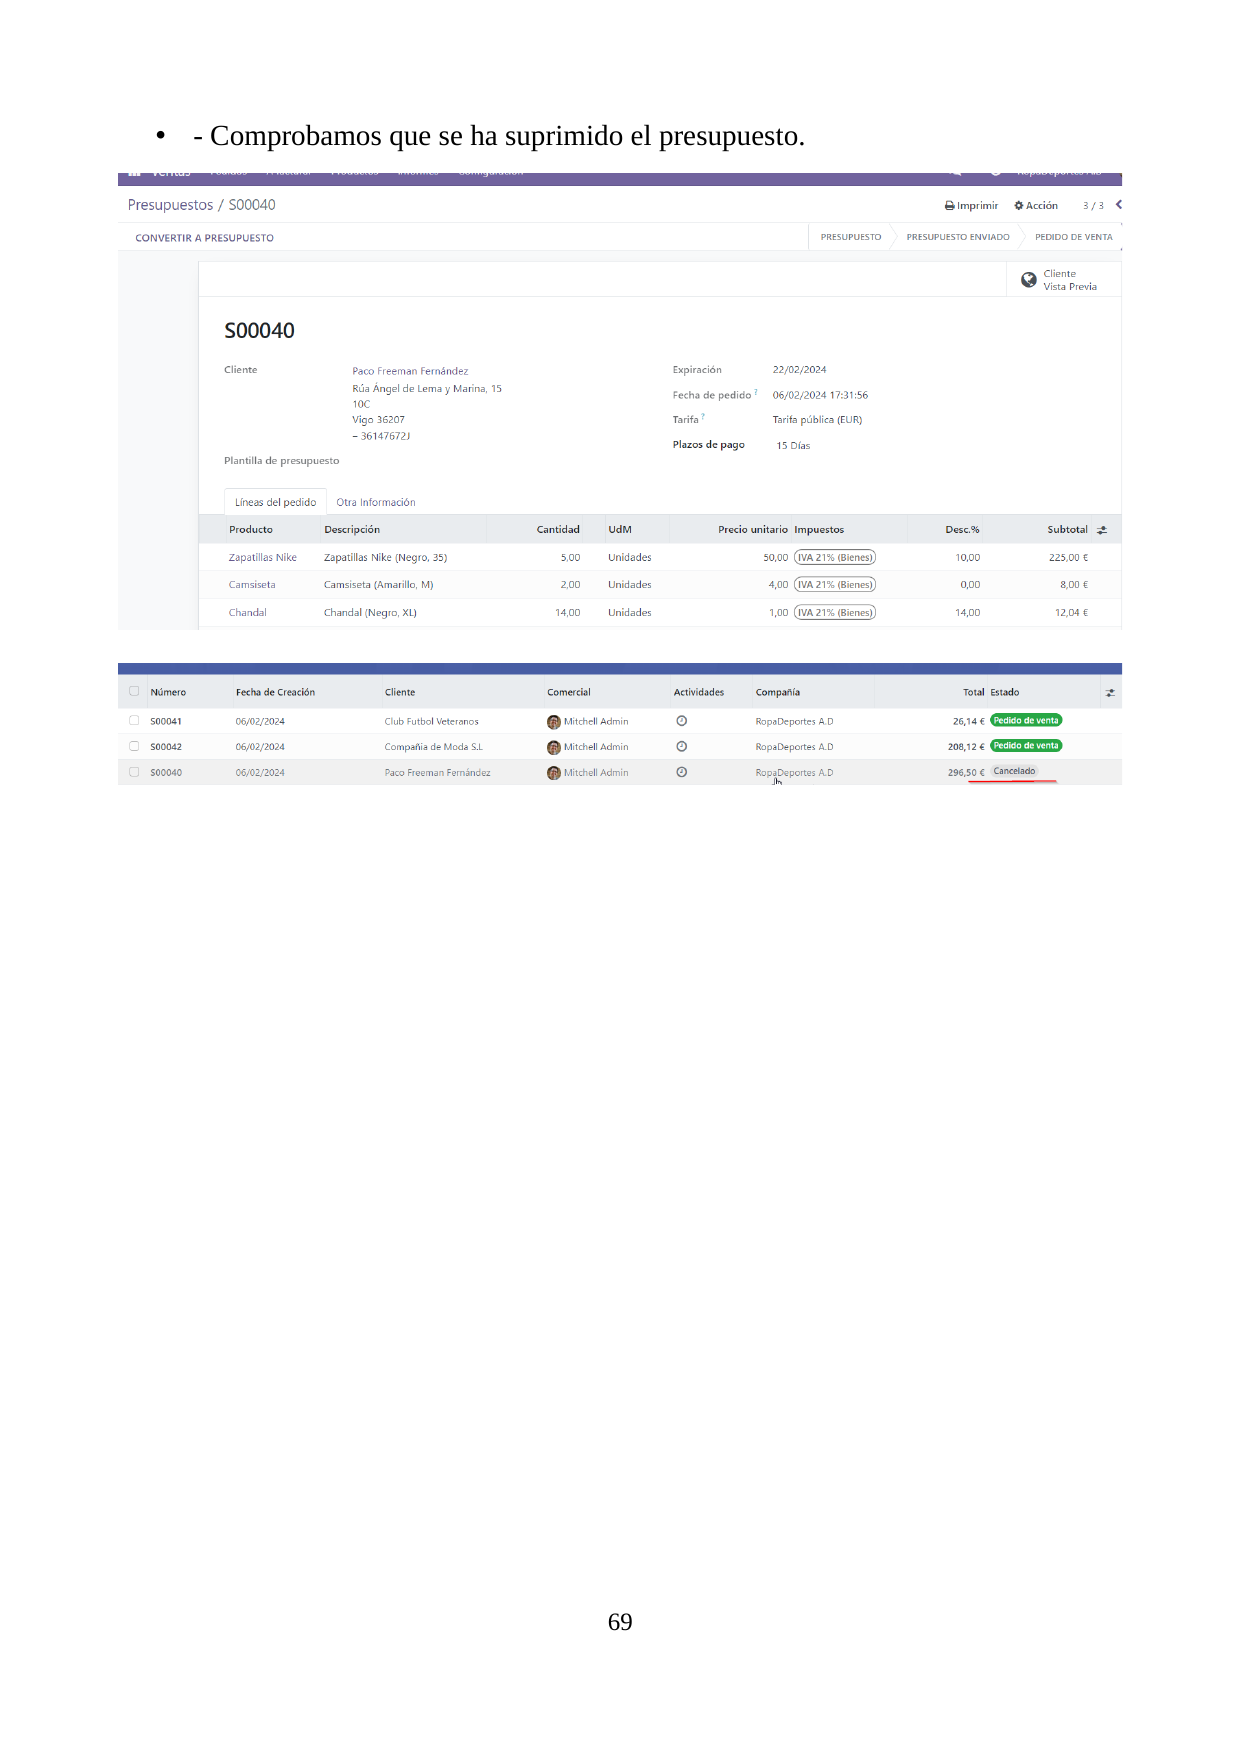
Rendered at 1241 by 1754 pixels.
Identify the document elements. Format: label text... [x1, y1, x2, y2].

list - Comprobamos que se ha suprimido el presupuesto. [156, 118, 1122, 152]
picture [118, 173, 1123, 630]
picture [118, 663, 1123, 785]
